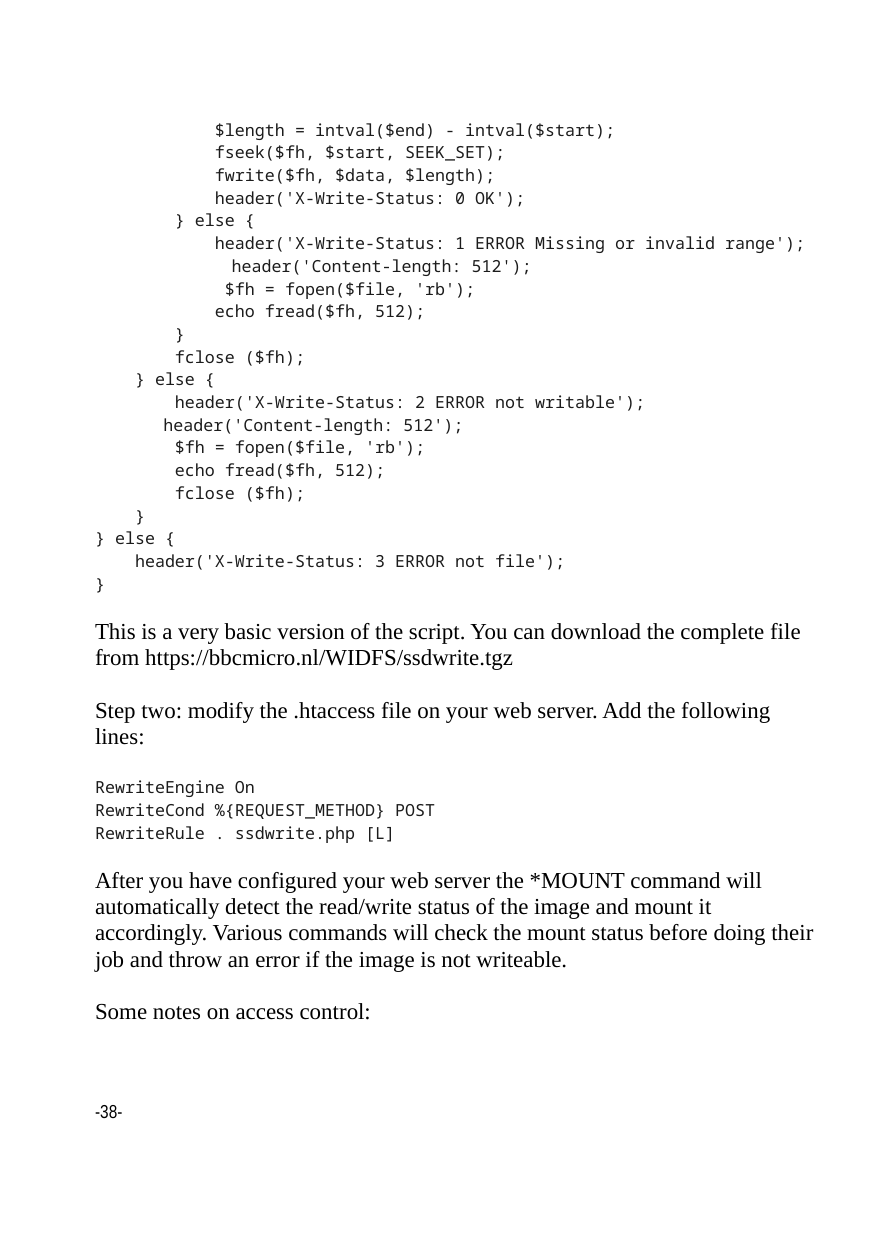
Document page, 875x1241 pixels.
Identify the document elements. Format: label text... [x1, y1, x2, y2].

text RewriteRule . ssdwrite.php [L] [95, 821, 815, 844]
text fclose ($fh); [95, 481, 815, 504]
text } else { [95, 527, 815, 549]
text fwrite($fh, $data, $length); [95, 163, 815, 186]
text echo fread($fh, 512); [95, 459, 815, 481]
text fseek($fh, $start, SEEK_SET); [95, 141, 815, 163]
text $length = intval($end) - intval($start); [95, 118, 815, 141]
text header('Content-length: 512'); [95, 254, 815, 277]
text header('X-Write-Status: 0 OK'); [95, 186, 815, 209]
text } [95, 504, 815, 527]
text Some notes on access control: [95, 998, 815, 1025]
text RewriteCond %{REQUEST_METHOD} POST [95, 798, 815, 821]
text } [95, 572, 815, 595]
text } [95, 322, 815, 345]
text } else { [95, 209, 815, 232]
text header('X-Write-Status: 3 ERROR not file'); [95, 549, 815, 572]
text echo fread($fh, 512); [95, 300, 815, 322]
text fclose ($fh); [95, 345, 815, 368]
text header('Content-length: 512'); [95, 413, 815, 436]
text } else { [95, 368, 815, 391]
text This is a very basic version of the script. You can download the complete file from https://bbcmicro.nl/WIDFS/ssdwrite.tgz [95, 618, 815, 670]
text Step two: modify the .htaccess file on your web server. Add the following lines: [95, 697, 815, 749]
text header('X-Write-Status: 1 ERROR Missing or invalid range'); [95, 232, 815, 254]
text $fh = fopen($file, 'rb'); [95, 277, 815, 300]
text After you have configured your web server the *MOUNT command will automatically detect the read/write status of the image and mount it accordingly. Various commands will check the mount status before doing their job and throw an error if the image is not writeable. [95, 867, 815, 972]
text RewriteEngine On [95, 776, 815, 798]
text $fh = fopen($file, 'rb'); [95, 436, 815, 459]
text header('X-Write-Status: 2 ERROR not writable'); [95, 391, 815, 413]
